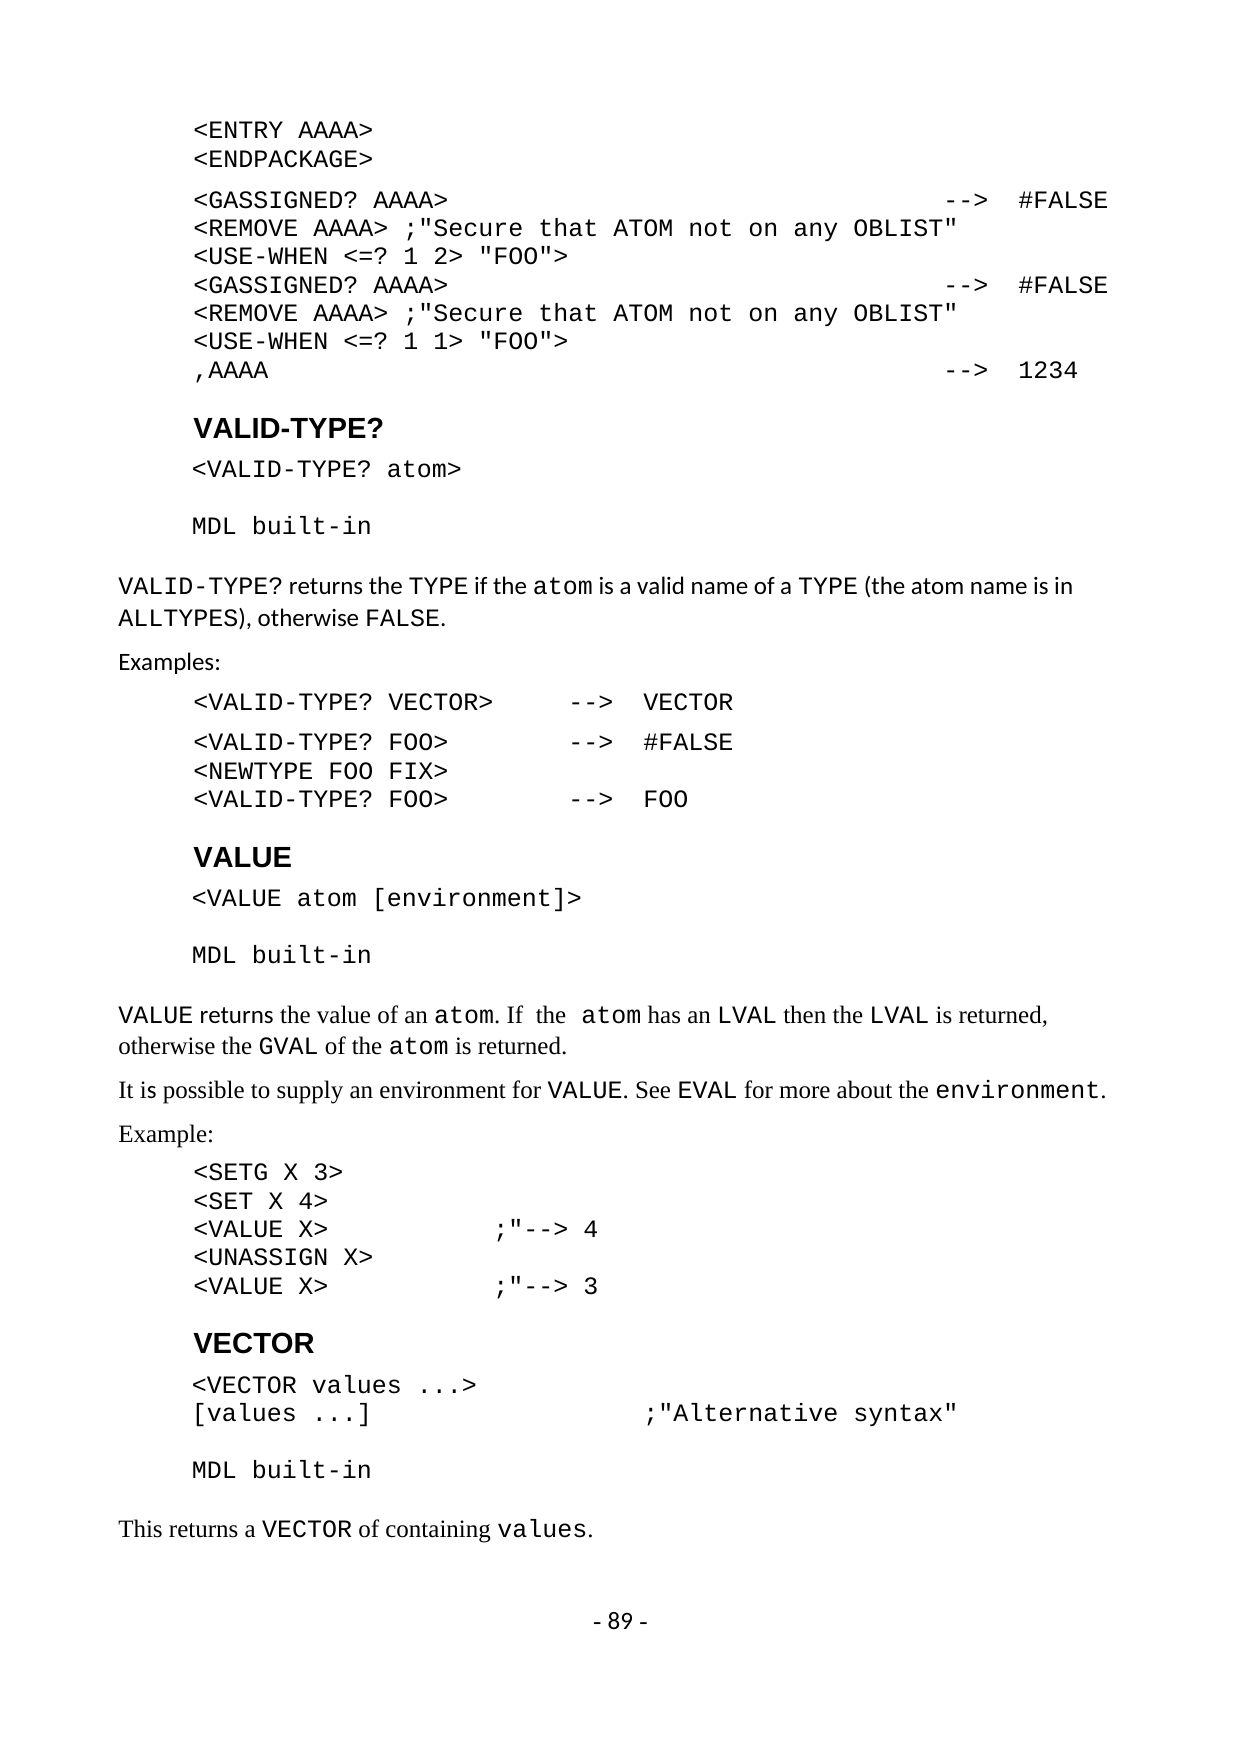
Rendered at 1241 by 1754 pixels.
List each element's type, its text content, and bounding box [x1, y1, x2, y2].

text <SETG X 3> <SET X 4> <VALUE X> ;"--> 4 <UNASSIGN X> <VALUE X> ;"--> 3 [118, 1160, 1122, 1302]
text <VALID-TYPE? atom> [192, 457, 1122, 485]
text This returns a VECTOR of containing values. [118, 1514, 1122, 1545]
text <VALUE atom [environment]> [192, 886, 1122, 914]
text Example: [118, 1119, 1122, 1147]
text It is possible to supply an environment for VALUE. See EVAL for more about the environment. [118, 1074, 1122, 1106]
text MDL built-in [192, 513, 1122, 542]
text VALID-TYPE? returns the TYPE if the atom is a valid name of a TYPE (the atom name is in ALLTYPES), otherwise FALSE. [118, 570, 1122, 633]
text <VECTOR values ...> [192, 1373, 1122, 1401]
text MDL built-in [192, 943, 1122, 971]
text <VALID-TYPE? VECTOR> --> VECTOR [118, 689, 1122, 717]
subtitle VECTOR [118, 1327, 1122, 1360]
subtitle VALUE [118, 840, 1122, 873]
text MDL built-in [192, 1458, 1122, 1486]
subtitle VALID-TYPE? [118, 411, 1122, 444]
text VALUE returns the value of an atom. If the atom has an LVAL then the LVAL is returned, otherwise the GVAL of the atom is returned. [118, 999, 1122, 1062]
text <VALID-TYPE? FOO> --> #FALSE <NEWTYPE FOO FIX> <VALID-TYPE? FOO> --> FOO [118, 730, 1122, 815]
text <ENTRY AAAA> <ENDPACKAGE> [118, 118, 1122, 175]
text [values ...] ;"Alternative syntax" [192, 1401, 1122, 1429]
text Examples: [118, 646, 1122, 677]
text <GASSIGNED? AAAA> --> #FALSE <REMOVE AAAA> ;"Secure that ATOM not on any OBLIST" <USE-WHEN <=? 1 2> "FOO"> <GASSIGNED? AAAA> --> #FALSE <REMOVE AAAA> ;"Secure that ATOM not on any OBLIST" <USE-WHEN <=? 1 1> "FOO"> ,AAAA --> 1234 [118, 187, 1122, 386]
